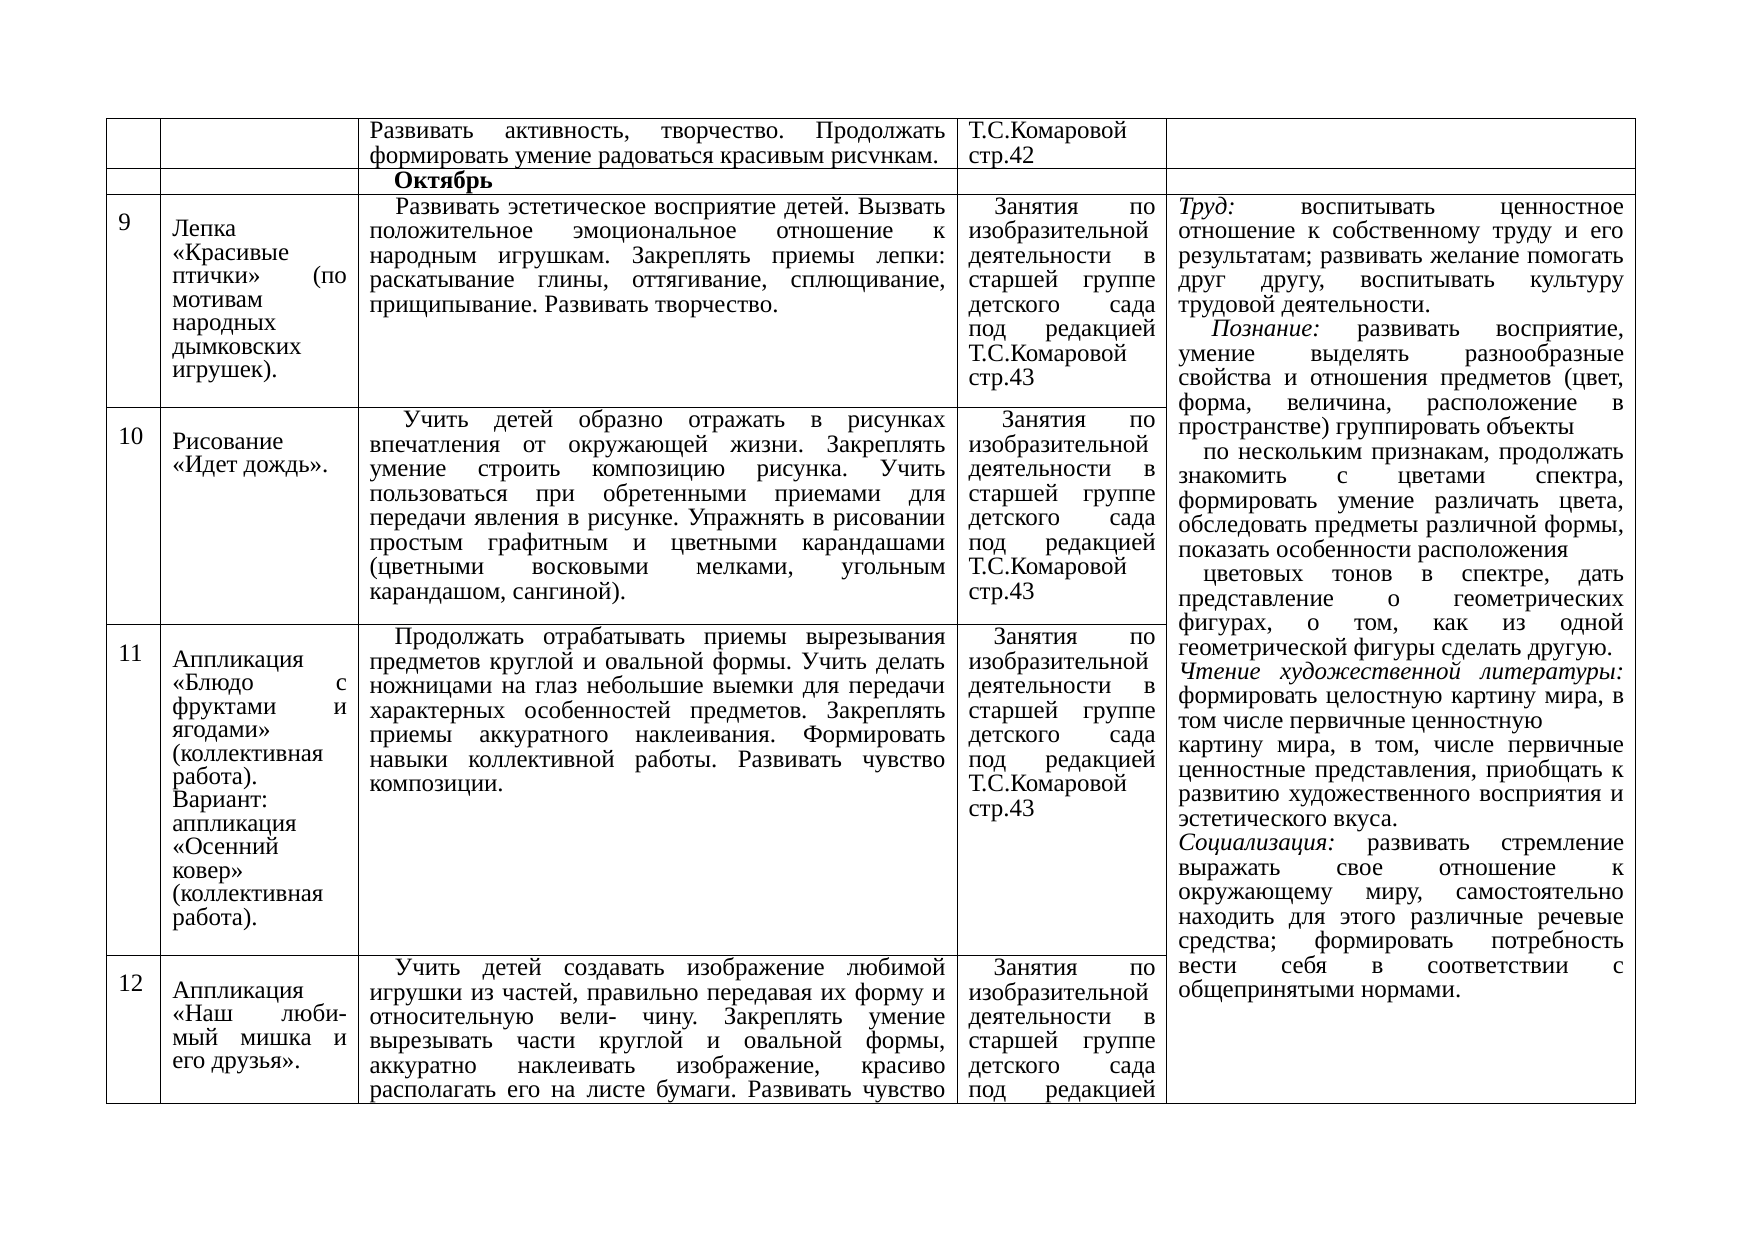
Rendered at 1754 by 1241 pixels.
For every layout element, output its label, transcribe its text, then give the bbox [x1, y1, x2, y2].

table_cell Рисование «Идет дождь». [161, 408, 358, 624]
table_cell Занятия по изобразительной деятельности в старшей группе детского сада под редакцией Т.С.Комаровой стр.43 [958, 408, 1166, 624]
table_cell Развивать эстетическое восприятие детей. Вызвать положительное эмоциональное отношение к народным игрушкам. Закреплять приемы лепки: раскатывание глины, оттягивание, сплющивание, прищипывание. Развивать творчество. [359, 195, 957, 407]
table_cell 11 [107, 625, 160, 955]
table_cell Занятия по изобразительной деятельности в старшей группе детского сада под редакцией [958, 956, 1166, 1103]
table_cell Учить детей образно отражать в рисунках впечатления от окружающей жизни. Закреплять умение строить композицию рисунка. Учить пользоваться при обретенными приемами для передачи явления в рисунке. Упражнять в рисовании простым графитным и цветными карандашами (цветными восковыми мелками, угольным карандашом, сангиной). [359, 408, 957, 624]
table_cell Занятия по изобразительной деятельности в старшей группе детского сада под редакцией Т.С.Комаровой стр.43 [958, 195, 1166, 407]
table_cell 10 [107, 408, 160, 624]
table_cell Занятия по изобразительной деятельности в старшей группе детского сада под редакцией Т.С.Комаровой стр.43 [958, 625, 1166, 955]
table_cell [1167, 169, 1635, 194]
table_cell [161, 169, 358, 194]
table_cell Труд: воспитывать ценностное отношение к собственному труду и его результатам; развивать желание помогать друг другу, воспитывать культуру трудовой деятельности. Познание: развивать восприятие, умение выделять разнообразные свойства и отношения предметов (цвет, форма, величина, расположение в пространстве) группировать объекты по нескольким признакам, продолжать знакомить с цветами спектра, формировать умение различать цвета, обследовать предметы различной формы, показать особенности расположения цветовых тонов в спектре, дать представление о геометрических фигурах, о том, как из одной геометрической фигуры сделать другую. Чтение художественной литературы: формировать целостную картину мира, в том числе первичные ценностную картину мира, в том, числе первичные ценностные представления, приобщать к развитию художественного восприятия и эстетического вкуса. Социализация: развивать стремление выражать свое отношение к окружающему миру, самостоятельно находить для этого различные речевые средства; формировать потребность вести себя в соответствии с общепринятыми нормами. [1167, 195, 1635, 1103]
table_cell Т.С.Комаровой стр.42 [958, 119, 1166, 168]
table_cell [107, 169, 160, 194]
table_cell [1167, 119, 1635, 168]
table_cell Продолжать отрабатывать приемы вырезывания предметов круглой и овальной формы. Учить делать ножницами на глаз небольшие выемки для передачи характерных особенностей предметов. Закреплять приемы аккуратного наклеивания. Формировать навыки коллективной работы. Развивать чувство композиции. [359, 625, 957, 955]
table_cell [958, 169, 1166, 194]
table_cell Лепка «Красивые птички» (по мотивам народных дымковских игрушек). [161, 195, 358, 407]
table_cell Октябрь [359, 169, 957, 194]
table_cell Аппликация «Наш люби- мый мишка и его друзья». [161, 956, 358, 1103]
table_cell [107, 119, 160, 168]
table_cell Развивать активность, творчество. Продолжать формировать умение радоваться красивым рисvнкам. [359, 119, 957, 168]
table_cell Учить детей создавать изображение любимой игрушки из частей, правильно передавая их форму и относительную вели- чину. Закреплять умение вырезывать части круглой и овальной формы, аккуратно наклеивать изображение, красиво располагать его на листе бумаги. Развивать чувство [359, 956, 957, 1103]
table_cell [161, 119, 358, 168]
table_cell Аппликация «Блюдо с фруктами и ягодами» (коллективная работа). Вариант: аппликация «Осенний ковер» (коллективная работа). [161, 625, 358, 955]
table_cell 12 [107, 956, 160, 1103]
table_cell 9 [107, 195, 160, 407]
